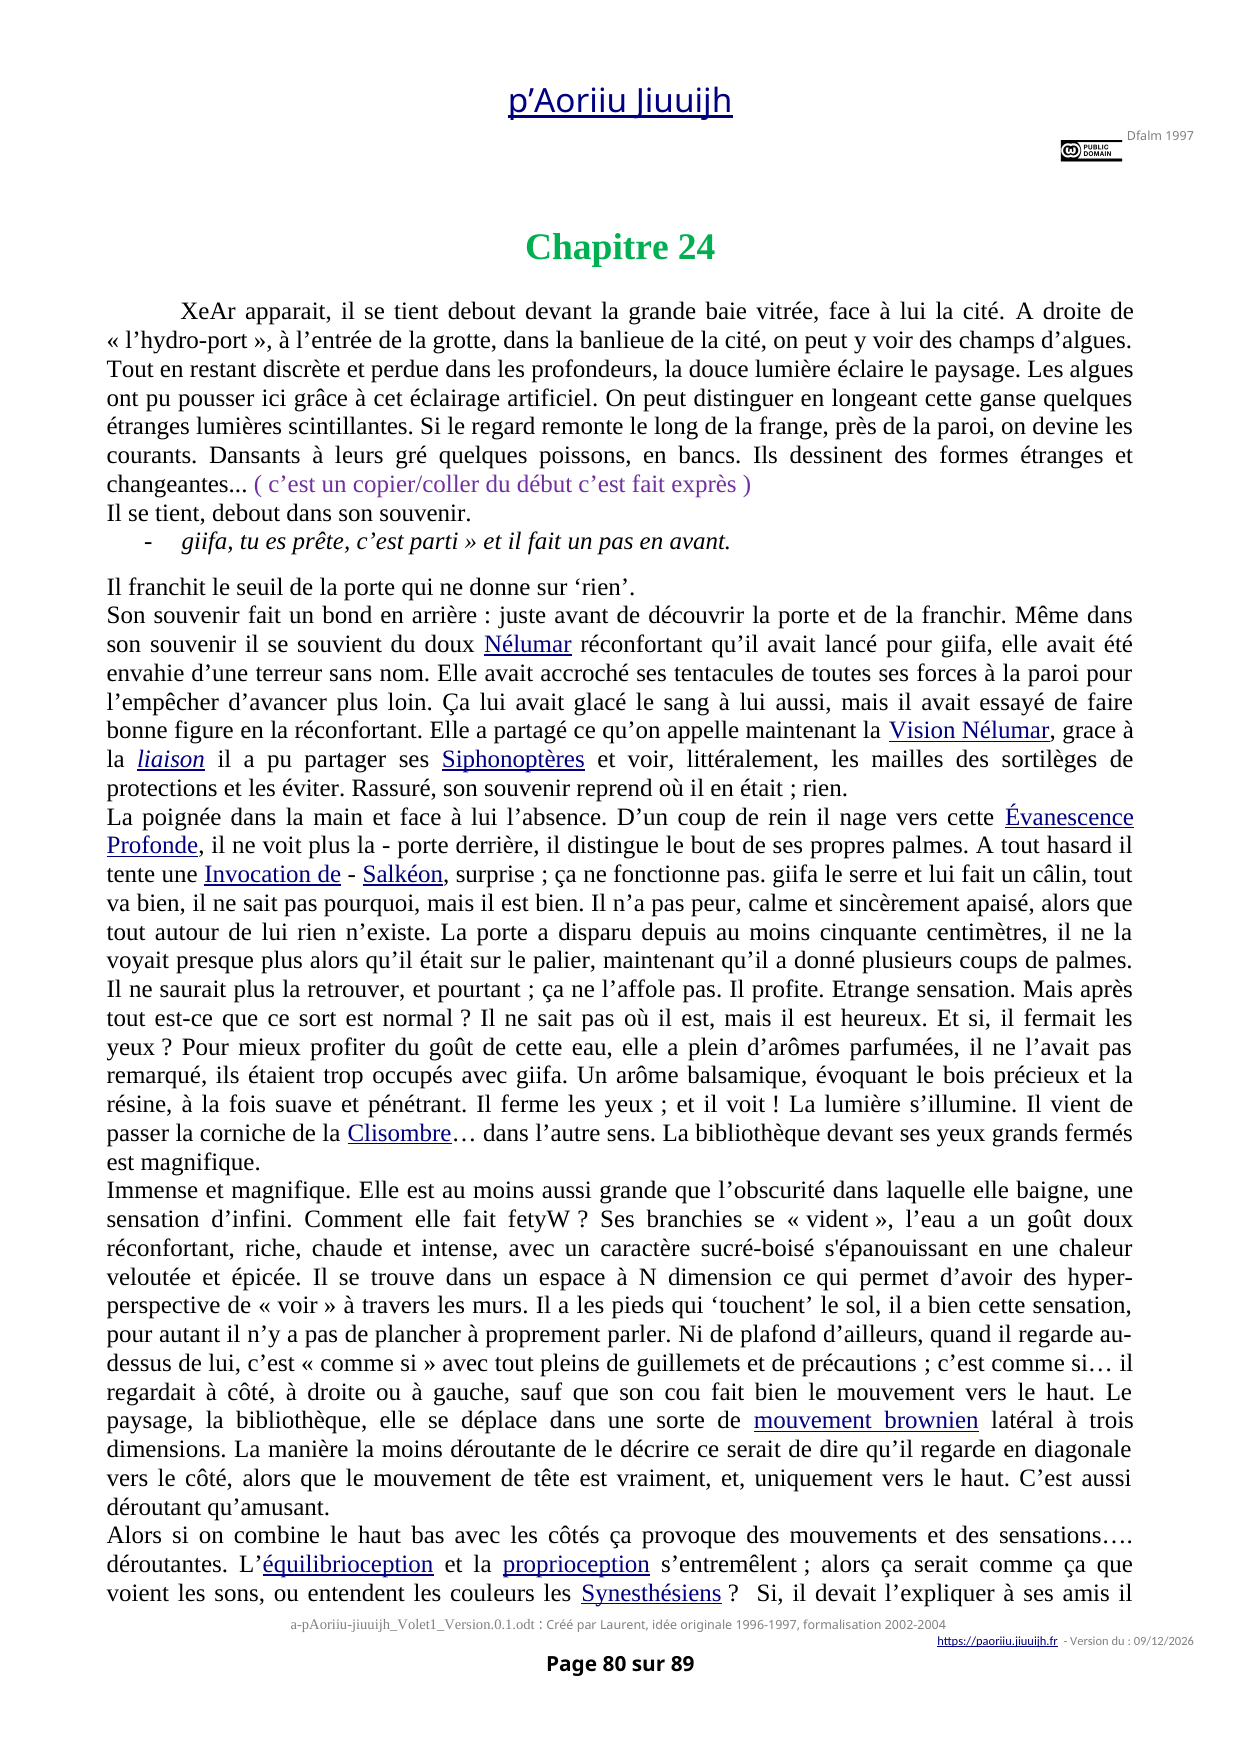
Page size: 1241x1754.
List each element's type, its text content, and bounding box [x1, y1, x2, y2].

text Il franchit le seuil de la porte qui ne donne sur ‘rien’. [106, 572, 1134, 601]
text Son souvenir fait un bond en arrière : juste avant de découvrir la porte et de la franchir. Même dans son souvenir il se souvient du doux Nélumar réconfortant qu’il avait lancé pour giifa, elle avait été envahie d’une terreur sans nom. Elle avait accroché ses tentacules de toutes ses forces à la paroi pour l’empêcher d’avancer plus loin. Ça lui avait glacé le sang à lui aussi, mais il avait essayé de faire bonne figure en la réconfortant. Elle a partagé ce qu’on appelle maintenant la Vision Nélumar, grace à la liaison il a pu partager ses Siphonoptères et voir, littéralement, les mailles des sortilèges de protections et les éviter. Rassuré, son souvenir reprend où il en était ; rien. [106, 601, 1134, 802]
text Alors si on combine le haut bas avec les côtés ça provoque des mouvements et des sensations…. déroutantes. L’équilibrioception et la proprioception s’entremêlent ; alors ça serait comme ça que voient les sons, ou entendent les couleurs les Synesthésiens ? Si, il devait l’expliquer à ses amis il [106, 1521, 1134, 1607]
text Chapitre 24 [106, 224, 1134, 268]
text Immense et magnifique. Elle est au moins aussi grande que l’obscurité dans laquelle elle baigne, une sensation d’infini. Comment elle fait fetyW ? Ses branchies se « vident », l’eau a un goût doux réconfortant, riche, chaude et intense, avec un caractère sucré-boisé s'épanouissant en une chaleur veloutée et épicée. Il se trouve dans un espace à N dimension ce qui permet d’avoir des hyper-perspective de « voir » à travers les murs. Il a les pieds qui ‘touchent’ le sol, il a bien cette sensation, pour autant il n’y a pas de plancher à proprement parler. Ni de plafond d’ailleurs, quand il regarde au-dessus de lui, c’est « comme si » avec tout pleins de guillemets et de précautions ; c’est comme si… il regardait à côté, à droite ou à gauche, sauf que son cou fait bien le mouvement vers le haut. Le paysage, la bibliothèque, elle se déplace dans une sorte de mouvement brownien latéral à trois dimensions. La manière la moins déroutante de le décrire ce serait de dire qu’il regarde en diagonale vers le côté, alors que le mouvement de tête est vraiment, et, uniquement vers le haut. C’est aussi déroutant qu’amusant. [106, 1176, 1134, 1521]
text Il se tient, debout dans son souvenir. [106, 498, 1134, 526]
text La poignée dans la main et face à lui l’absence. D’un coup de rein il nage vers cette Évanescence Profonde, il ne voit plus la - porte derrière, il distingue le bout de ses propres palmes. A tout hasard il tente une Invocation de - Salkéon, surprise ; ça ne fonctionne pas. giifa le serre et lui fait un câlin, tout va bien, il ne sait pas pourquoi, mais il est bien. Il n’a pas peur, calme et sincèrement apaisé, alors que tout autour de lui rien n’existe. La porte a disparu depuis au moins cinquante centimètres, il ne la voyait presque plus alors qu’il était sur le palier, maintenant qu’il a donné plusieurs coups de palmes. Il ne saurait plus la retrouver, et pourtant ; ça ne l’affole pas. Il profite. Etrange sensation. Mais après tout est-ce que ce sort est normal ? Il ne sait pas où il est, mais il est heureux. Et si, il fermait les yeux ? Pour mieux profiter du goût de cette eau, elle a plein d’arômes parfumées, il ne l’avait pas remarqué, ils étaient trop occupés avec giifa. Un arôme balsamique, évoquant le bois précieux et la résine, à la fois suave et pénétrant. Il ferme les yeux ; et il voit ! La lumière s’illumine. Il vient de passer la corniche de la Clisombre… dans l’autre sens. La bibliothèque devant ses yeux grands fermés est magnifique. [106, 802, 1134, 1176]
list giifa, tu es prête, c’est parti » et il fait un pas en avant. [144, 526, 1134, 555]
text XeAr apparait, il se tient debout devant la grande baie vitrée, face à lui la cité. A droite de « l’hydro-port », à l’entrée de la grotte, dans la banlieue de la cité, on peut y voir des champs d’algues. Tout en restant discrète et perdue dans les profondeurs, la douce lumière éclaire le paysage. Les algues ont pu pousser ici grâce à cet éclairage artificiel. On peut distinguer en longeant cette ganse quelques étranges lumières scintillantes. Si le regard remonte le long de la frange, près de la paroi, on devine les courants. Dansants à leurs gré quelques poissons, en bancs. Ils dessinent des formes étranges et changeantes... ( c’est un copier/coller du début c’est fait exprès ) [106, 296, 1134, 498]
